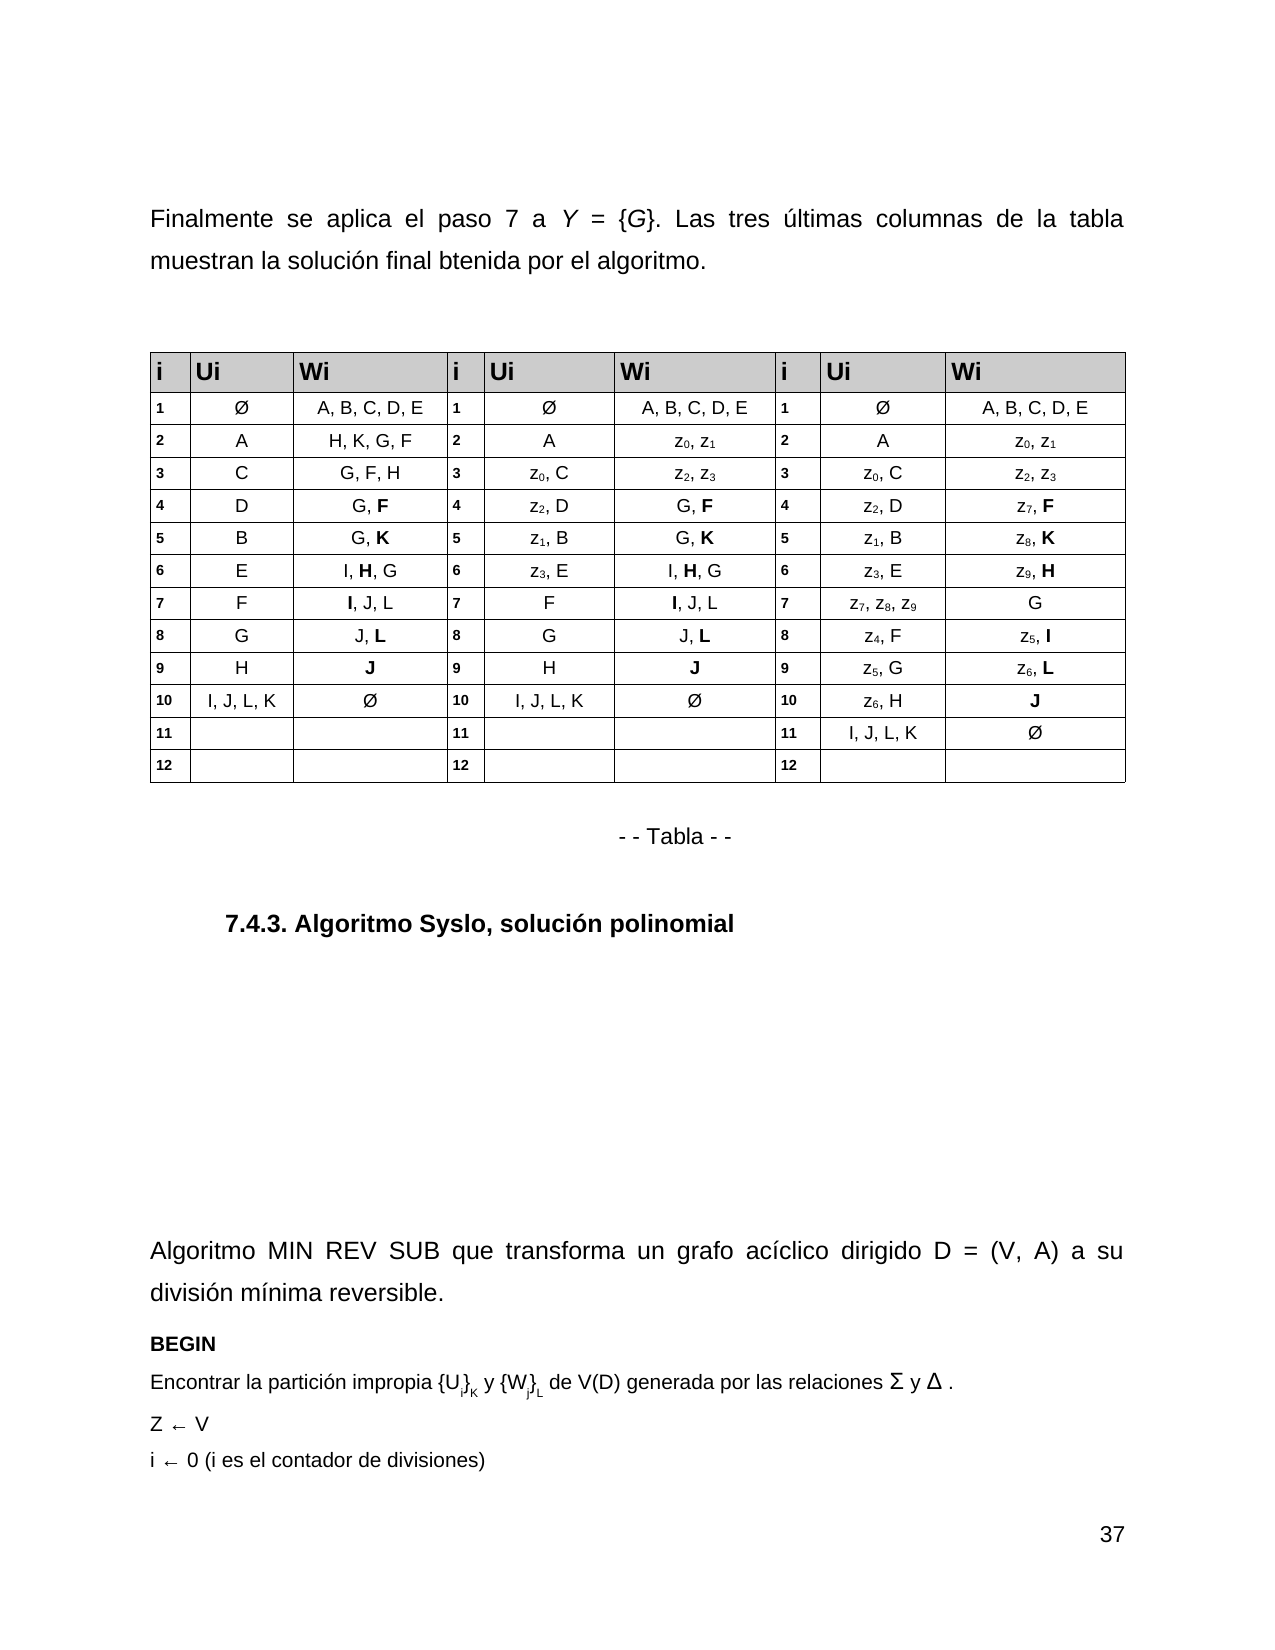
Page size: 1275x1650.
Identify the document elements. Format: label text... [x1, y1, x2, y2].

table_cell 1 [151, 393, 190, 424]
table_cell G, F [294, 490, 447, 522]
list - - Tabla - - [187, 824, 1125, 849]
table_cell z7, F [946, 490, 1125, 522]
table_cell Ø [294, 685, 447, 717]
table_cell 4 [776, 490, 820, 522]
table_cell 5 [448, 523, 484, 554]
table_cell [485, 718, 614, 749]
table_cell 9 [151, 653, 190, 684]
table_cell G, K [615, 523, 775, 554]
table_header Ui [191, 353, 293, 392]
table_cell z2, z3 [615, 458, 775, 489]
table_header i [448, 353, 484, 392]
table_cell J, L [615, 620, 775, 652]
table_header Ui [485, 353, 614, 392]
table_cell Ø [191, 393, 293, 424]
table_cell z3, E [485, 555, 614, 587]
table_cell 3 [448, 458, 484, 489]
text Encontrar la partición impropia {Ui}K y {Wj}L de V(D) generada por las relaciones Σ y Δ . [150, 1368, 1125, 1400]
table_header Ui [821, 353, 945, 392]
table_cell z8, K [946, 523, 1125, 554]
table_cell 8 [151, 620, 190, 652]
table_cell 10 [151, 685, 190, 717]
table_cell z6, L [946, 653, 1125, 684]
table_cell [191, 718, 293, 749]
table_cell 2 [776, 425, 820, 457]
table_cell H [485, 653, 614, 684]
table_cell F [191, 588, 293, 619]
table_cell 3 [151, 458, 190, 489]
table_cell B [191, 523, 293, 554]
text 7.4.3. Algoritmo Syslo, solución polinomial [150, 910, 1125, 938]
text BEGIN [150, 1333, 1125, 1356]
table_cell [294, 718, 447, 749]
table_cell A [485, 425, 614, 457]
table_cell 5 [776, 523, 820, 554]
table_cell Ø [821, 393, 945, 424]
table_cell 2 [151, 425, 190, 457]
table_cell z2, D [821, 490, 945, 522]
table_cell [485, 750, 614, 782]
table_cell z7, z8, z9 [821, 588, 945, 619]
table_cell 6 [448, 555, 484, 587]
table_cell z2, z3 [946, 458, 1125, 489]
text i ← 0 (i es el contador de divisiones) [150, 1448, 1125, 1471]
table_cell 9 [448, 653, 484, 684]
table_cell J [615, 653, 775, 684]
table_cell A, B, C, D, E [946, 393, 1125, 424]
table_cell z5, I [946, 620, 1125, 652]
table_cell [946, 750, 1125, 782]
table_cell z4, F [821, 620, 945, 652]
table_cell 11 [776, 718, 820, 749]
table_cell 12 [448, 750, 484, 782]
table_cell I, J, L [294, 588, 447, 619]
table_cell z0, C [821, 458, 945, 489]
table_cell 11 [151, 718, 190, 749]
table_cell 4 [151, 490, 190, 522]
table_cell 12 [776, 750, 820, 782]
text Z ← V [150, 1412, 1125, 1436]
table_cell 5 [151, 523, 190, 554]
table_cell 10 [776, 685, 820, 717]
table_cell A, B, C, D, E [294, 393, 447, 424]
table_cell z0, C [485, 458, 614, 489]
table_cell z6, H [821, 685, 945, 717]
table_cell z0, z1 [946, 425, 1125, 457]
table_cell 10 [448, 685, 484, 717]
table_cell A [191, 425, 293, 457]
table_cell z1, B [485, 523, 614, 554]
table_cell z5, G [821, 653, 945, 684]
table_cell G [191, 620, 293, 652]
table_cell 8 [776, 620, 820, 652]
table_cell Ø [946, 718, 1125, 749]
table_cell [294, 750, 447, 782]
table_cell [615, 718, 775, 749]
table_cell J [294, 653, 447, 684]
table_cell H [191, 653, 293, 684]
table_cell F [485, 588, 614, 619]
table_cell A [821, 425, 945, 457]
table_cell C [191, 458, 293, 489]
table_header Wi [615, 353, 775, 392]
table_cell z1, B [821, 523, 945, 554]
table_cell G, F, H [294, 458, 447, 489]
table_cell 7 [776, 588, 820, 619]
table_cell 2 [448, 425, 484, 457]
table_cell I, H, G [294, 555, 447, 587]
table_cell H, K, G, F [294, 425, 447, 457]
table_cell G [485, 620, 614, 652]
table_cell 1 [776, 393, 820, 424]
table_cell [191, 750, 293, 782]
table_cell 11 [448, 718, 484, 749]
table_cell I, J, L [615, 588, 775, 619]
table_cell I, J, L, K [485, 685, 614, 717]
table_cell E [191, 555, 293, 587]
table_header Wi [946, 353, 1125, 392]
table_cell 7 [448, 588, 484, 619]
table_cell G [946, 588, 1125, 619]
table_cell 12 [151, 750, 190, 782]
text Finalmente se aplica el paso 7 a Y = {G}. Las tres últimas columnas de la tabla muestran la solución final btenida por el algoritmo. [150, 205, 1125, 275]
table_cell J, L [294, 620, 447, 652]
table_cell 6 [151, 555, 190, 587]
table_cell G, F [615, 490, 775, 522]
table_header i [776, 353, 820, 392]
table_cell z9, H [946, 555, 1125, 587]
table_cell I, J, L, K [821, 718, 945, 749]
table_cell Ø [615, 685, 775, 717]
table_cell [821, 750, 945, 782]
table_cell 4 [448, 490, 484, 522]
table_cell I, H, G [615, 555, 775, 587]
table_cell 6 [776, 555, 820, 587]
table_cell A, B, C, D, E [615, 393, 775, 424]
table_cell z2, D [485, 490, 614, 522]
table_header Wi [294, 353, 447, 392]
table_cell I, J, L, K [191, 685, 293, 717]
table_cell z0, z1 [615, 425, 775, 457]
table_cell 1 [448, 393, 484, 424]
text Algoritmo MIN REV SUB que transforma un grafo acíclico dirigido D = (V, A) a su división mínima reversible. [150, 1236, 1125, 1306]
table_cell J [946, 685, 1125, 717]
table_cell z3, E [821, 555, 945, 587]
table_header i [151, 353, 190, 392]
table_cell D [191, 490, 293, 522]
table_cell 3 [776, 458, 820, 489]
table_cell G, K [294, 523, 447, 554]
table_cell [615, 750, 775, 782]
table_cell 7 [151, 588, 190, 619]
table_cell 9 [776, 653, 820, 684]
table_cell Ø [485, 393, 614, 424]
table_cell 8 [448, 620, 484, 652]
